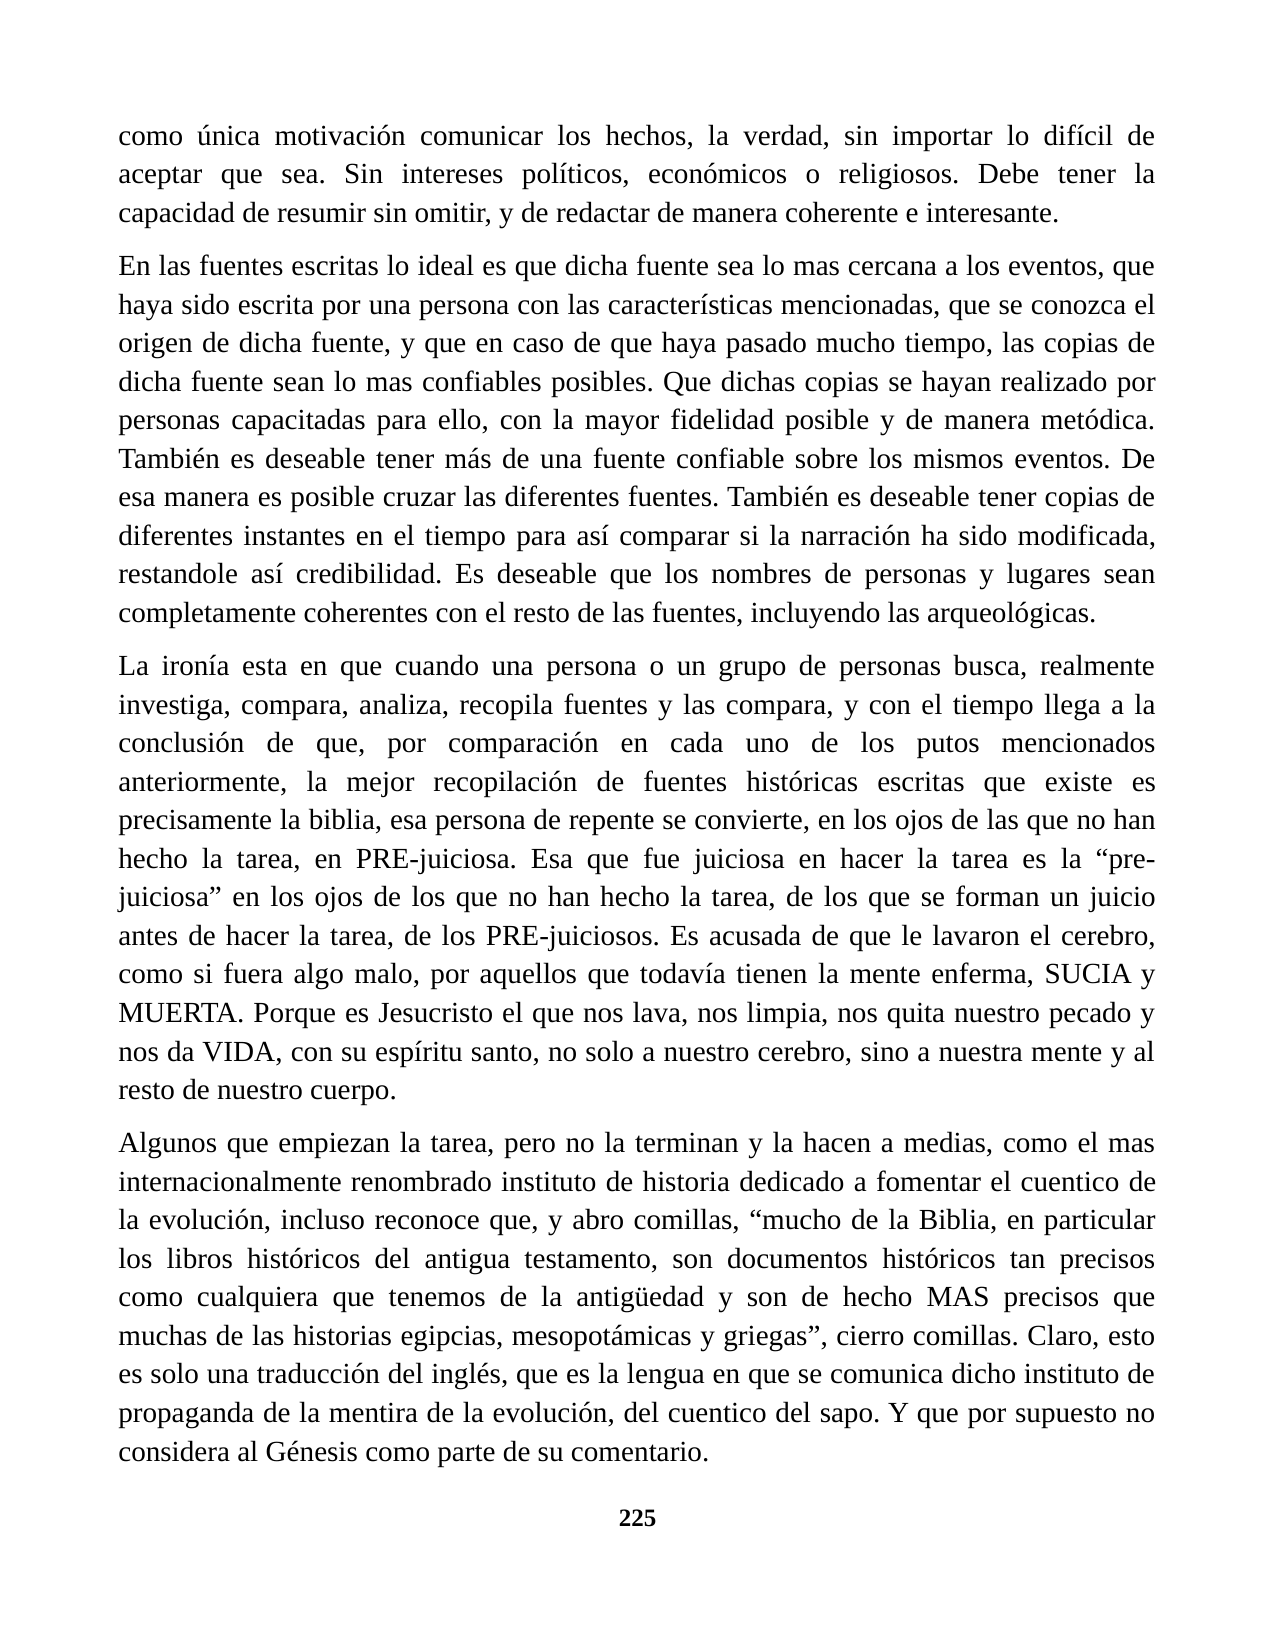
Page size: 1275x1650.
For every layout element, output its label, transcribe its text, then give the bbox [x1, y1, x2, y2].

text como única motivación comunicar los hechos, la verdad, sin importar lo difícil de aceptar que sea. Sin intereses políticos, económicos o religiosos. Debe tener la capacidad de resumir sin omitir, y de redactar de manera coherente e interesante. [118, 118, 1157, 229]
text La ironía esta en que cuando una persona o un grupo de personas busca, realmente investiga, compara, analiza, recopila fuentes y las compara, y con el tiempo llega a la conclusión de que, por comparación en cada uno de los putos mencionados anteriormente, la mejor recopilación de fuentes históricas escritas que existe es precisamente la biblia, esa persona de repente se convierte, en los ojos de las que no han hecho la tarea, en PRE-juiciosa. Esa que fue juiciosa en hacer la tarea es la “pre-juiciosa” en los ojos de los que no han hecho la tarea, de los que se forman un juicio antes de hacer la tarea, de los PRE-juiciosos. Es acusada de que le lavaron el cerebro, como si fuera algo malo, por aquellos que todavía tienen la mente enferma, SUCIA y MUERTA. Porque es Jesucristo el que nos lava, nos limpia, nos quita nuestro pecado y nos da VIDA, con su espíritu santo, no solo a nuestro cerebro, sino a nuestra mente y al resto de nuestro cuerpo. [118, 648, 1157, 1106]
text Algunos que empiezan la tarea, pero no la terminan y la hacen a medias, como el mas internacionalmente renombrado instituto de historia dedicado a fomentar el cuentico de la evolución, incluso reconoce que, y abro comillas, “mucho de la Biblia, en particular los libros históricos del antigua testamento, son documentos históricos tan precisos como cualquiera que tenemos de la antigüedad y son de hecho MAS precisos que muchas de las historias egipcias, mesopotámicas y griegas”, cierro comillas. Claro, esto es solo una traducción del inglés, que es la lengua en que se comunica dicho instituto de propaganda de la mentira de la evolución, del cuentico del sapo. Y que por supuesto no considera al Génesis como parte de su comentario. [118, 1125, 1157, 1467]
text En las fuentes escritas lo ideal es que dicha fuente sea lo mas cercana a los eventos, que haya sido escrita por una persona con las características mencionadas, que se conozca el origen de dicha fuente, y que en caso de que haya pasado mucho tiempo, las copias de dicha fuente sean lo mas confiables posibles. Que dichas copias se hayan realizado por personas capacitadas para ello, con la mayor fidelidad posible y de manera metódica. También es deseable tener más de una fuente confiable sobre los mismos eventos. De esa manera es posible cruzar las diferentes fuentes. También es deseable tener copias de diferentes instantes en el tiempo para así comparar si la narración ha sido modificada, restandole así credibilidad. Es deseable que los nombres de personas y lugares sean completamente coherentes con el resto de las fuentes, incluyendo las arqueológicas. [118, 248, 1157, 629]
